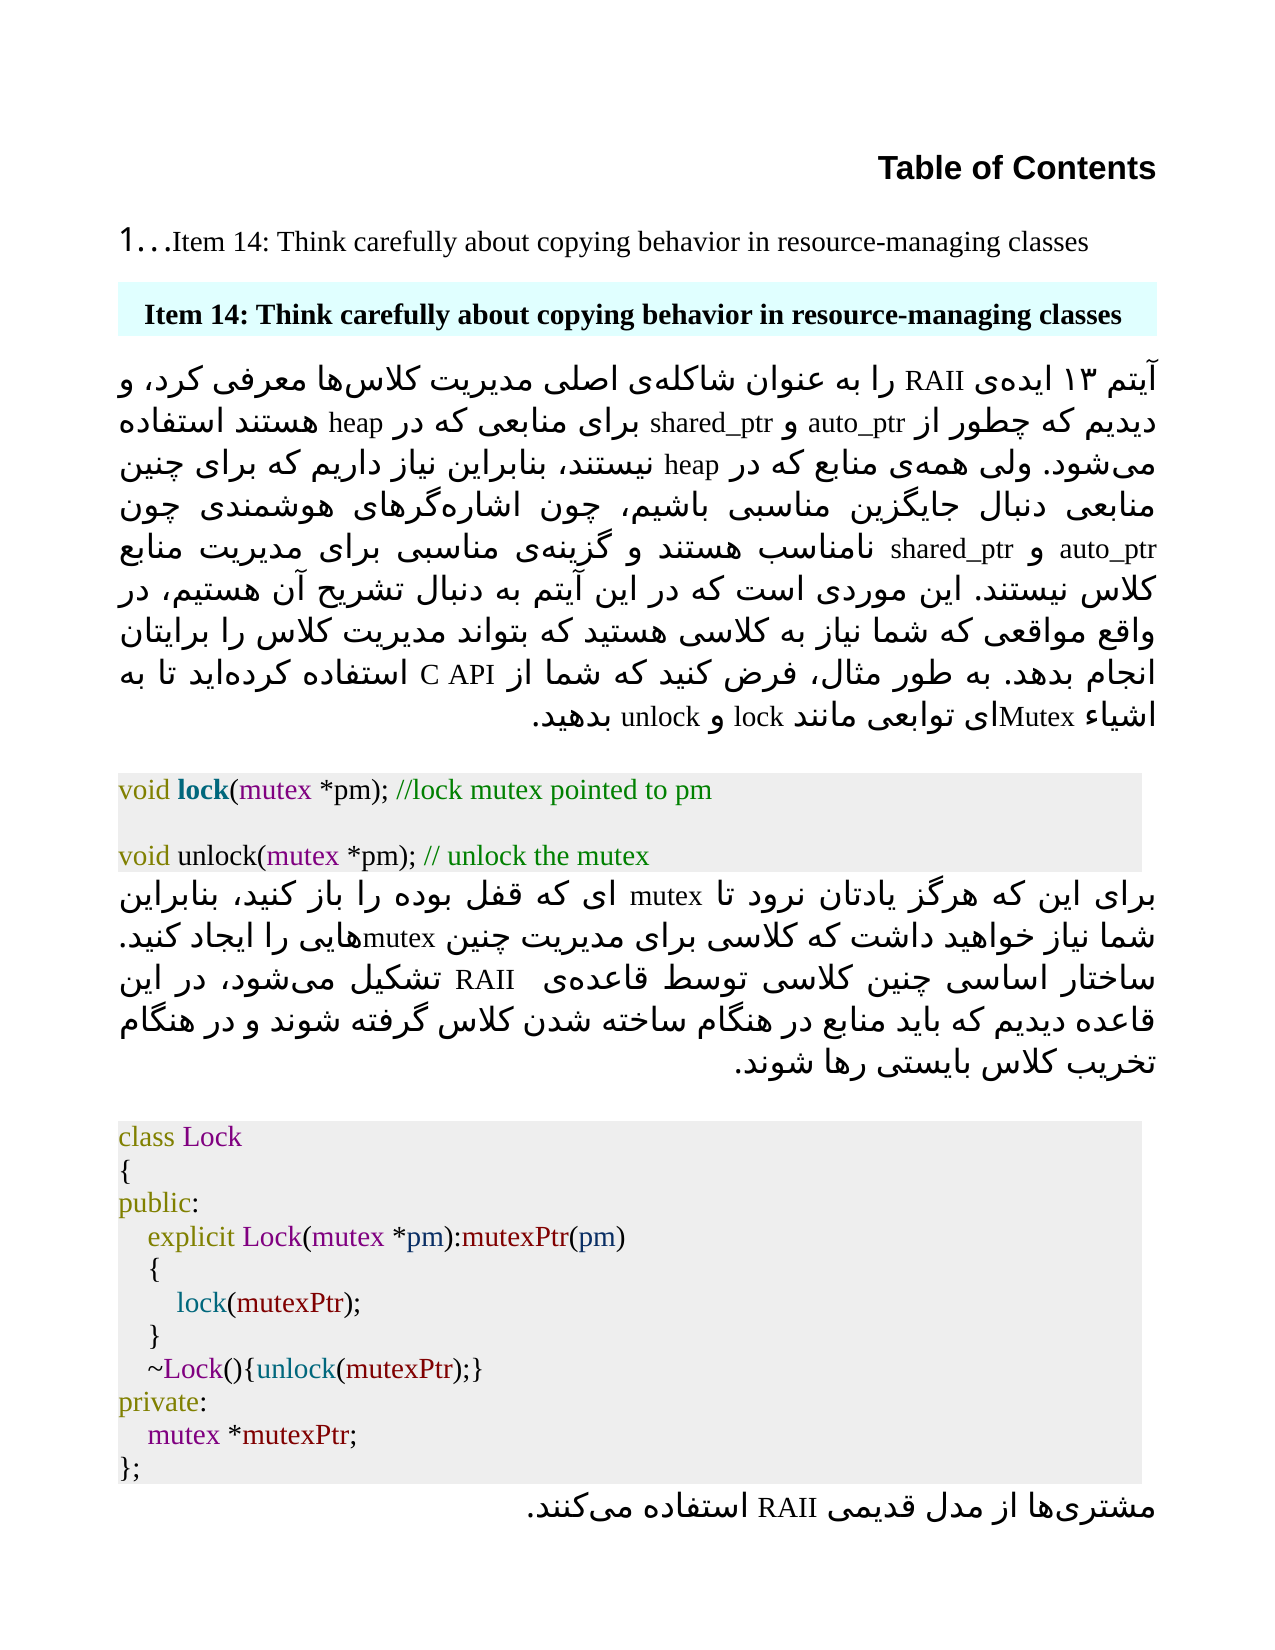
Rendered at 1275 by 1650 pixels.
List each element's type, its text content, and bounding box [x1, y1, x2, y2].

text } [118, 1319, 1142, 1352]
text آیتم ۱۳ ایده‌ی RAII را به عنوان شاکله‌ی اصلی مدیریت کلاس‌ها معرفی کرد، و دیدیم که چطور از auto_ptr و shared_ptr برای منابعی که در heap هستند استفاده می‌شود. ولی همه‌ی منابع که در heap نیستند، بنابراین نیاز داریم که برای چنین منابعی دنبال جایگزین مناسبی باشیم، چون اشاره‌گر‌های هوشمندی چون auto_ptr و shared_ptr نامناسب هستند و گزینه‌ی مناسبی برای مدیریت منابع کلاس نیستند. این موردی است که در این آیتم به دنبال تشریح آن هستیم، در واقع مواقعی که شما نیاز به کلاسی هستید که بتواند مدیریت کلاس را برایتان انجام بدهد. به طور مثال، فرض کنید که شما از C API استفاده کرده‌اید تا به اشیاء Mutex‌ای توابعی مانند lock و unlock بدهید. [118, 357, 1157, 734]
text }; [118, 1451, 1142, 1484]
text private: [118, 1385, 1142, 1418]
text explicit Lock(mutex *pm):mutexPtr(pm) [118, 1219, 1142, 1253]
text class Lock [118, 1121, 1142, 1153]
text مشتری‌ها از مدل قدیمی RAII استفاده می‌کنند. [118, 1484, 1157, 1526]
text { [118, 1253, 1142, 1286]
text { [118, 1153, 1142, 1187]
text Item 14: Think carefully about copying behavior in resource-managing classes 1 [118, 216, 1098, 261]
text void unlock(mutex *pm); // unlock the mutex [118, 839, 1142, 872]
text mutex *mutexPtr; [118, 1418, 1142, 1451]
text void lock(mutex *pm); //lock mutex pointed to pm [118, 773, 1142, 806]
text public: [118, 1187, 1142, 1219]
text lock(mutexPtr); [118, 1286, 1142, 1319]
text برای این که هرگز یادتان نرود تا mutex ای که قفل بوده را باز کنید، بنابراین شما نیاز خواهید داشت که کلاسی برای مدیریت چنین mutex‌هایی را ایجاد کنید. ساختار اساسی چنین کلاسی توسط قاعده‌ی RAII تشکیل می‌شود، در این قاعده دیدیم که باید منابع در هنگام ساخته شدن کلاس گرفته شوند و در هنگام تخریب کلاس بایستی رها شوند. [118, 872, 1157, 1082]
text ~Lock(){unlock(mutexPtr);} [118, 1352, 1142, 1385]
subtitle Table of Contents [118, 143, 1157, 188]
subtitle Item 14: Think carefully about copying behavior in resource-managing classes [118, 282, 1157, 336]
